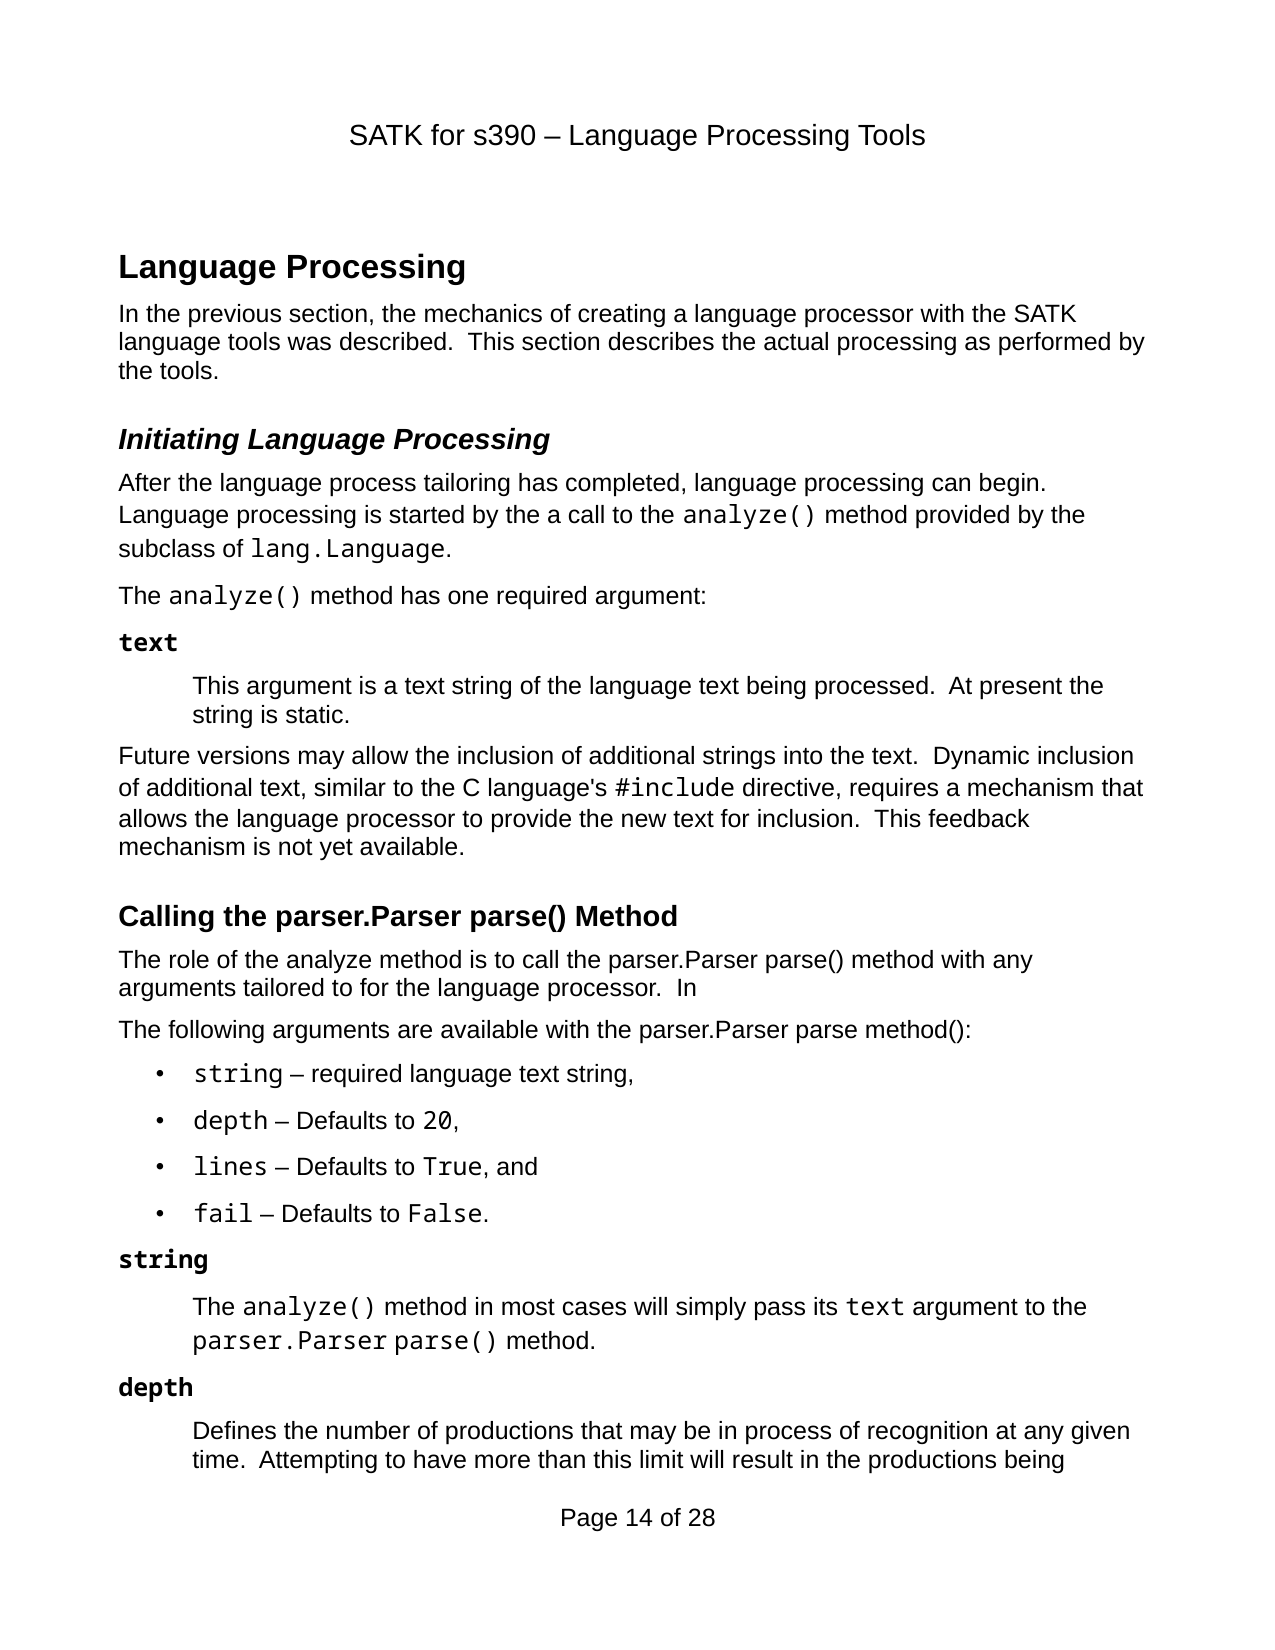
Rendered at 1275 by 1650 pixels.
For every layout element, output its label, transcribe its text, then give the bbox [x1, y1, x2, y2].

list depth – Defaults to 20, [156, 1102, 1157, 1137]
list string – required language text string, [156, 1056, 1157, 1090]
text The role of the analyze method is to call the parser.Parser parse() method with any arguments tailored to for the language processor. In [118, 945, 1157, 1002]
text The following arguments are available with the parser.Parser parse method(): [118, 1015, 1157, 1043]
text string [118, 1242, 1157, 1276]
text The analyze() method in most cases will simply pass its text argument to the parser.Parser parse() method. [192, 1289, 1157, 1357]
subtitle Initiating Language Processing [118, 422, 1157, 456]
text Defines the number of productions that may be in process of recognition at any given time. Attempting to have more than this limit will result in the productions being [192, 1416, 1157, 1473]
text The analyze() method has one required argument: [118, 578, 1157, 612]
text In the previous section, the mechanics of creating a language processor with the SATK language tools was described. This section describes the actual processing as performed by the tools. [118, 298, 1157, 385]
list fail – Defaults to False. [156, 1196, 1157, 1230]
subtitle Language Processing [118, 247, 1157, 286]
text After the language process tailoring has completed, language processing can begin. Language processing is started by the a call to the analyze() method provided by the subclass of lang.Language. [118, 468, 1157, 565]
text This argument is a text string of the language text being processed. At present the string is static. [192, 671, 1157, 728]
text depth [118, 1369, 1157, 1403]
subtitle Calling the parser.Parser parse() Method [118, 899, 1157, 932]
text text [118, 624, 1157, 658]
text Future versions may allow the inclusion of additional strings into the text. Dynamic inclusion of additional text, similar to the C language's #include directive, requires a mechanism that allows the language processor to provide the new text for inclusion. This feedback mechanism is not yet available. [118, 741, 1157, 861]
list lines – Defaults to True, and [156, 1149, 1157, 1183]
